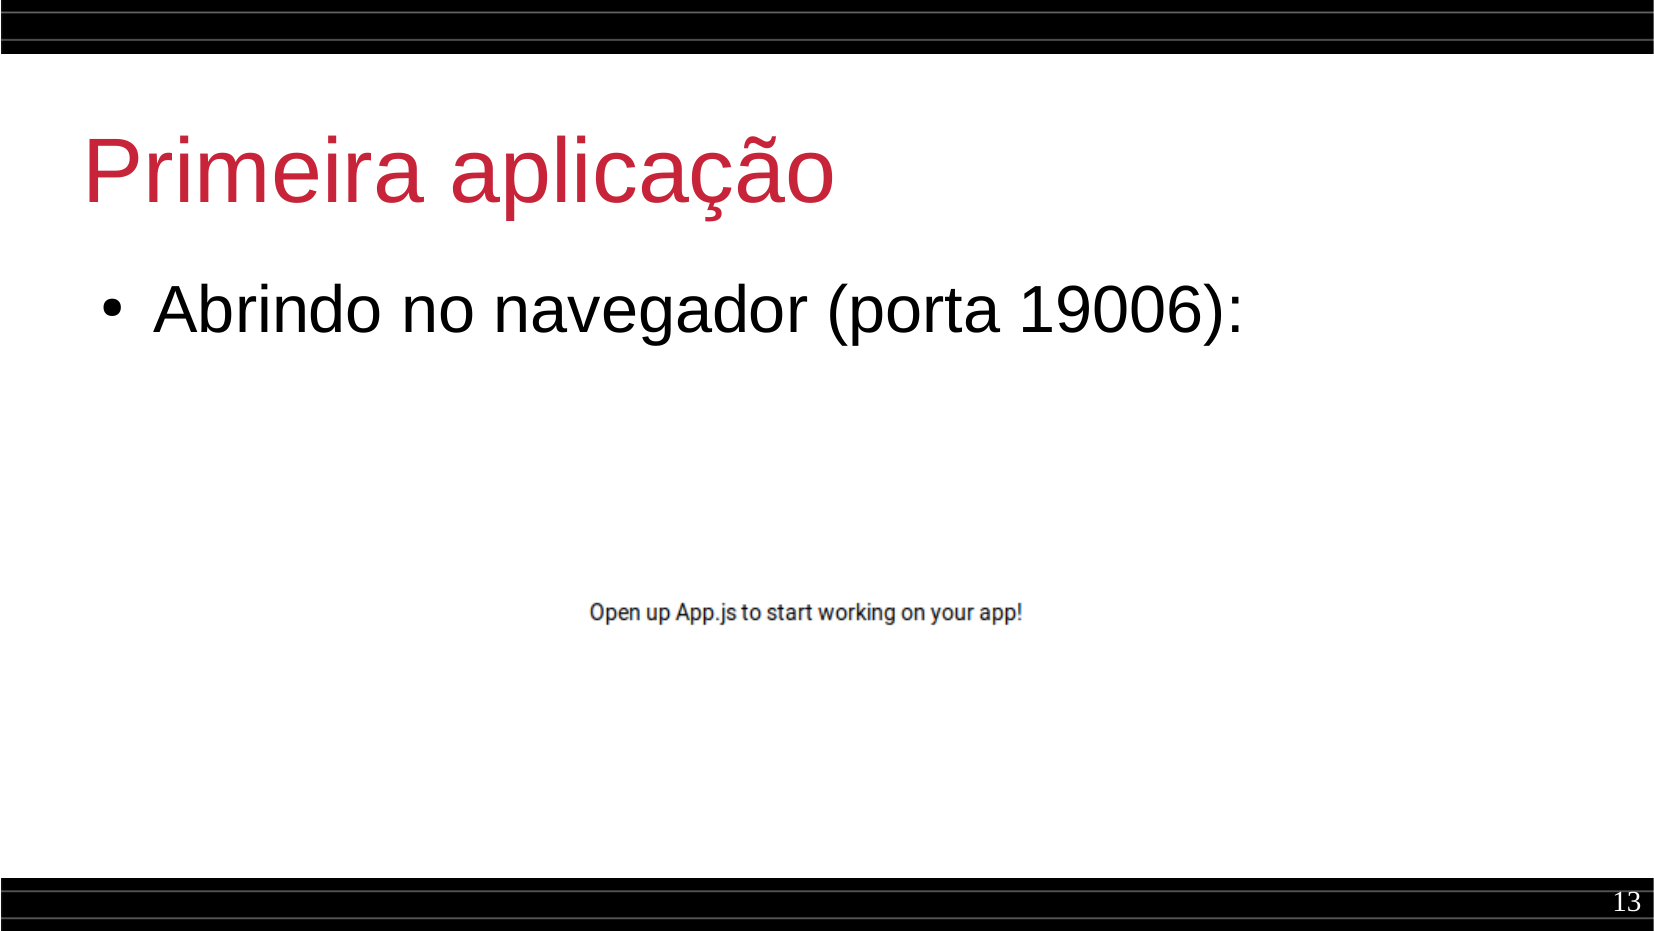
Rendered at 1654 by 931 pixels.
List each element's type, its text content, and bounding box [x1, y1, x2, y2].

title Primeira aplicação [82, 92, 1571, 249]
picture [1, 878, 1654, 931]
picture [427, 403, 1236, 719]
picture [1, 0, 1654, 54]
list Abrindo no navegador (porta 19006): [82, 271, 1571, 758]
